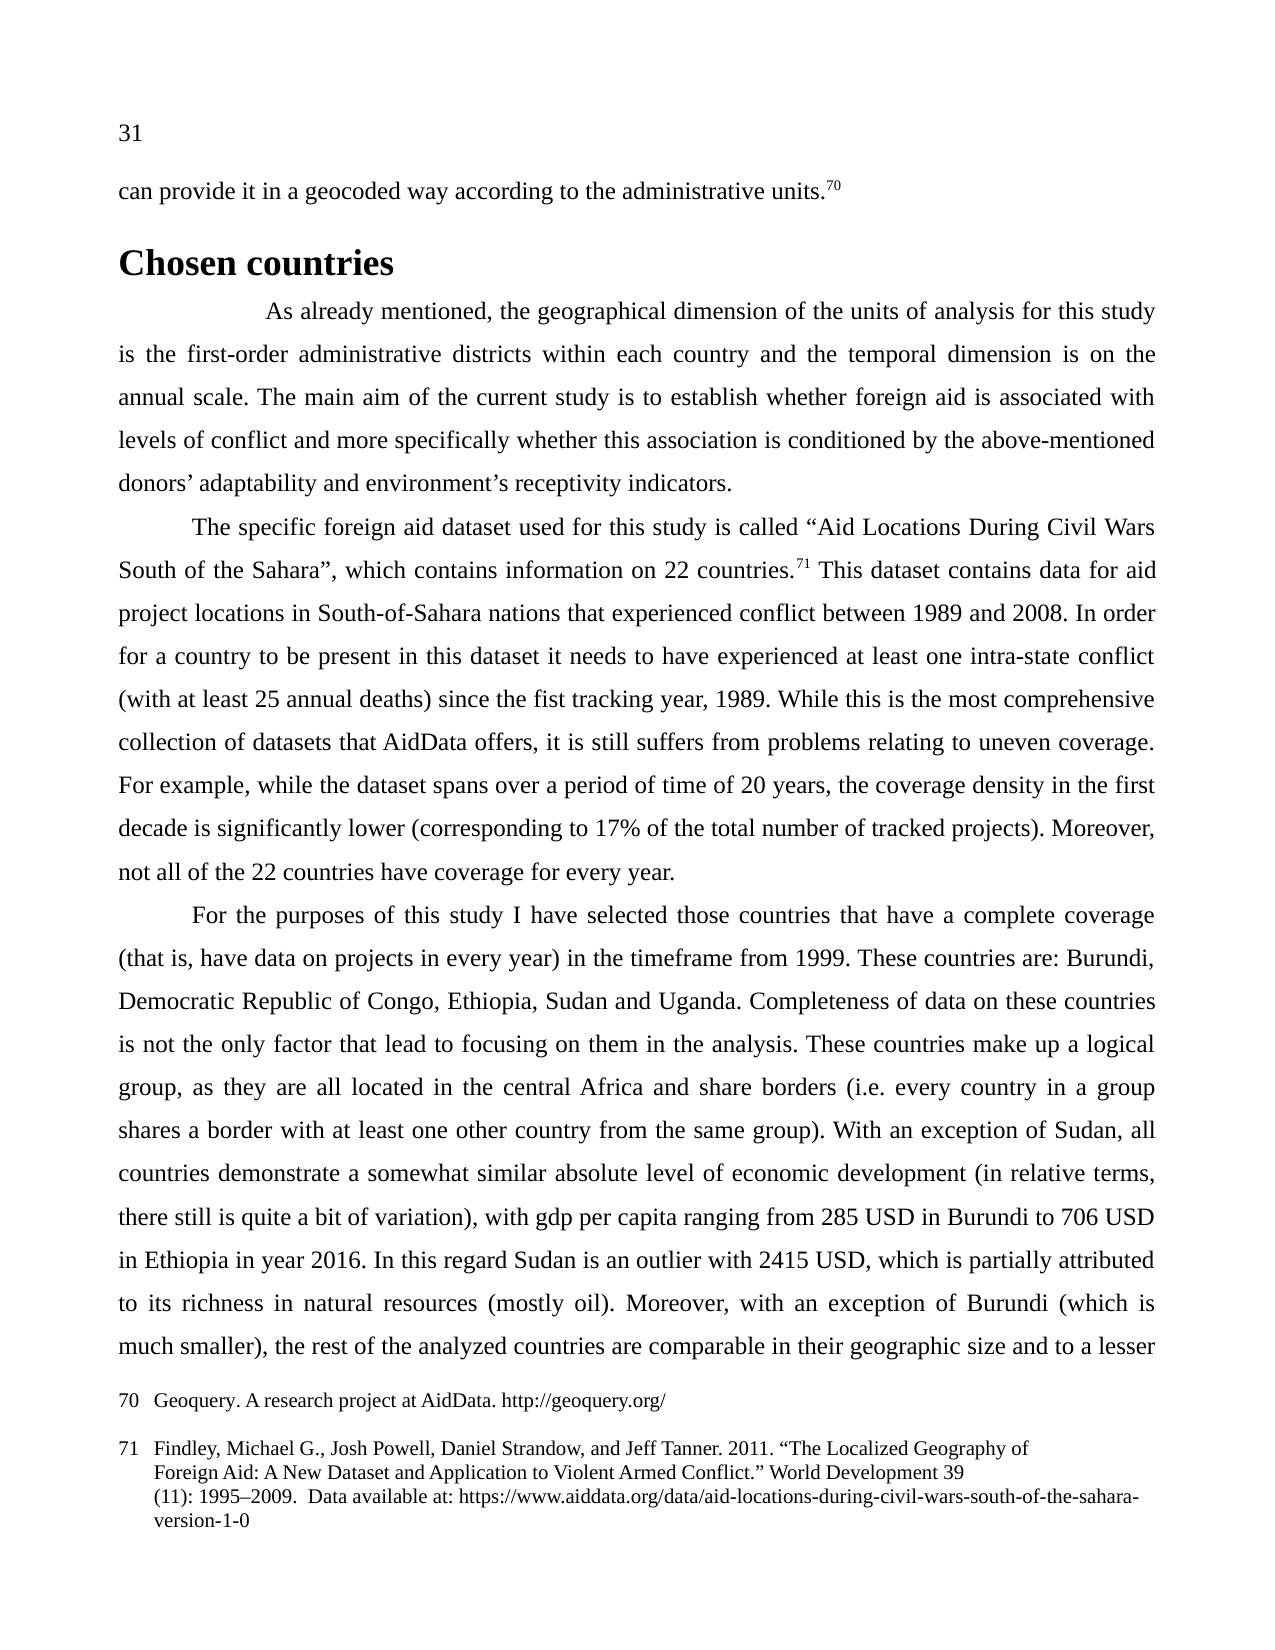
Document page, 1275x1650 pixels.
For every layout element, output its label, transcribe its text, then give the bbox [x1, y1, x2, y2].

text As already mentioned, the geographical dimension of the units of analysis for this study is the first-order administrative districts within each country and the temporal dimension is on the annual scale. The main aim of the current study is to establish whether foreign aid is associated with levels of conflict and more specifically whether this association is conditioned by the above-mentioned donors’ adaptability and environment’s receptivity indicators. [118, 296, 1157, 497]
text The specific foreign aid dataset used for this study is called “Aid Locations During Civil Wars South of the Sahara”, which contains information on 22 countries. This dataset contains data for aid project locations in South-of-Sahara nations that experienced conflict between 1989 and 2008. In order for a country to be present in this dataset it needs to have experienced at least one intra-state conflict (with at least 25 annual deaths) since the fist tracking year, 1989. While this is the most comprehensive collection of datasets that AidData offers, it is still suffers from problems relating to uneven coverage. For example, while the dataset spans over a period of time of 20 years, the coverage density in the first decade is significantly lower (corresponding to 17% of the total number of tracked projects). Moreover, not all of the 22 countries have coverage for every year. [118, 512, 1157, 885]
text Geoquery. A research project at AidData. http://geoquery.org/ [118, 1387, 1157, 1412]
subtitle Chosen countries [118, 240, 1157, 283]
text Findley, Michael G., Josh Powell, Daniel Strandow, and Jeff Tanner. 2011. “The Localized Geography of Foreign Aid: A New Dataset and Application to Violent Armed Conflict.” World Development 39 (11): 1995–2009. Data available at: https://www.aiddata.org/data/aid-locations-during-civil-wars-south-of-the-sahara-version-1-0 [118, 1436, 1157, 1532]
text can provide it in a geocoded way according to the administrative units. [118, 176, 1157, 205]
text For the purposes of this study I have selected those countries that have a complete coverage (that is, have data on projects in every year) in the timeframe from 1999. These countries are: Burundi, Democratic Republic of Congo, Ethiopia, Sudan and Uganda. Completeness of data on these countries is not the only factor that lead to focusing on them in the analysis. These countries make up a logical group, as they are all located in the central Africa and share borders (i.e. every country in a group shares a border with at least one other country from the same group). With an exception of Sudan, all countries demonstrate a somewhat similar absolute level of economic development (in relative terms, there still is quite a bit of variation), with gdp per capita ranging from 285 USD in Burundi to 706 USD in Ethiopia in year 2016. In this regard Sudan is an outlier with 2415 USD, which is partially attributed to its richness in natural resources (mostly oil). Moreover, with an exception of Burundi (which is much smaller), the rest of the analyzed countries are comparable in their geographic size and to a lesser [118, 900, 1157, 1360]
